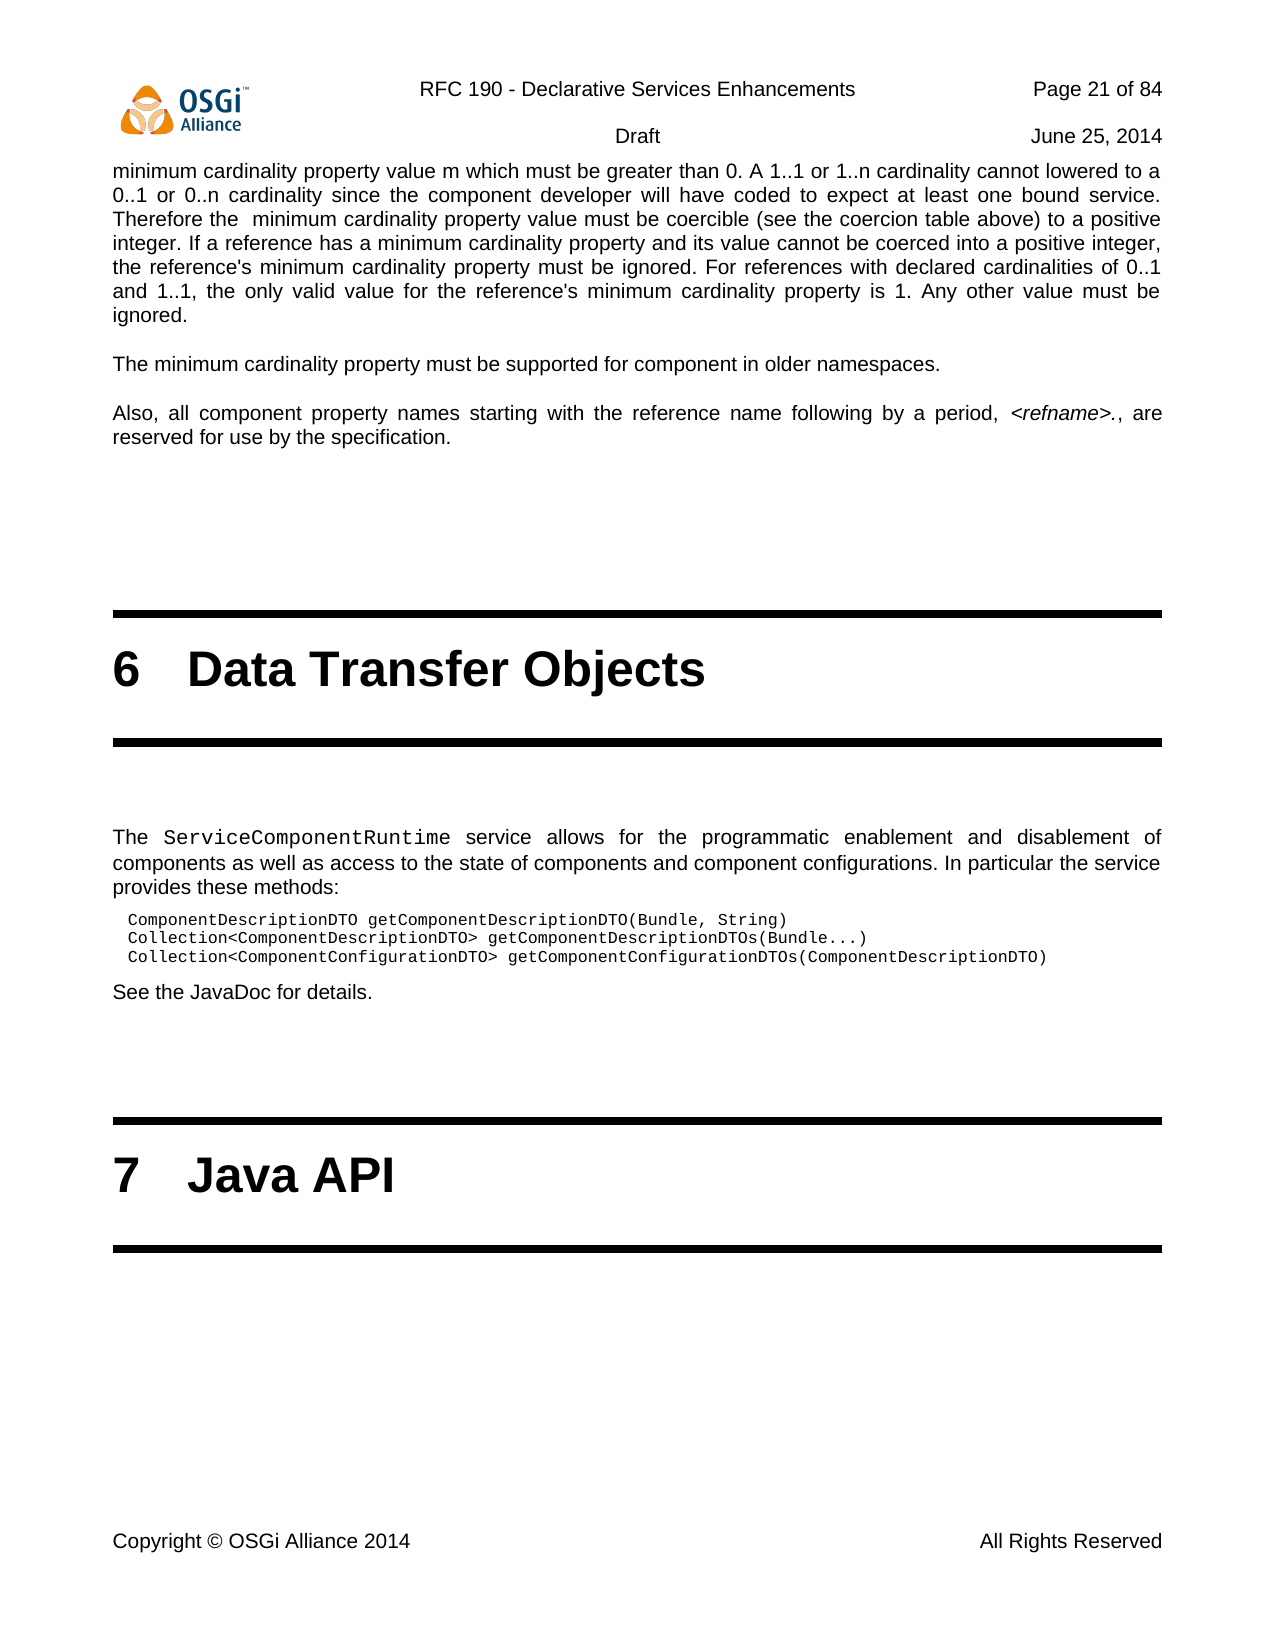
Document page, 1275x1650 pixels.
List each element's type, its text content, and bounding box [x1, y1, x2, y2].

text ComponentDescriptionDTO getComponentDescriptionDTO(Bundle, String) [128, 911, 1162, 930]
text Also, all component property names starting with the reference name following by a period, <refname>., are reserved for use by the specification. [112, 401, 1162, 448]
text Collection<ComponentDescriptionDTO> getComponentDescriptionDTOs(Bundle...) [128, 930, 1162, 949]
text See the JavaDoc for details. [112, 980, 1162, 1004]
picture [113, 78, 257, 142]
text Collection<ComponentConfigurationDTO> getComponentConfigurationDTOs(ComponentDescriptionDTO) [128, 949, 1162, 968]
text The minimum cardinality property must be supported for component in older namespaces. [112, 352, 1162, 376]
subtitle Data Transfer Objects [112, 611, 1162, 747]
text minimum cardinality property value m which must be greater than 0. A 1..1 or 1..n cardinality cannot lowered to a 0..1 or 0..n cardinality since the component developer will have coded to expect at least one bound service. Therefore the minimum cardinality property value must be coercible (see the coercion table above) to a positive integer. If a reference has a minimum cardinality property and its value cannot be coerced into a positive integer, the reference's minimum cardinality property must be ignored. For references with declared cardinalities of 0..1 and 1..1, the only valid value for the reference's minimum cardinality property is 1. Any other value must be ignored. [112, 159, 1162, 327]
text The ServiceComponentRuntime service allows for the programmatic enablement and disablement of components as well as access to the state of components and component configurations. In particular the service provides these methods: [112, 825, 1162, 898]
subtitle Java API [112, 1118, 1162, 1253]
